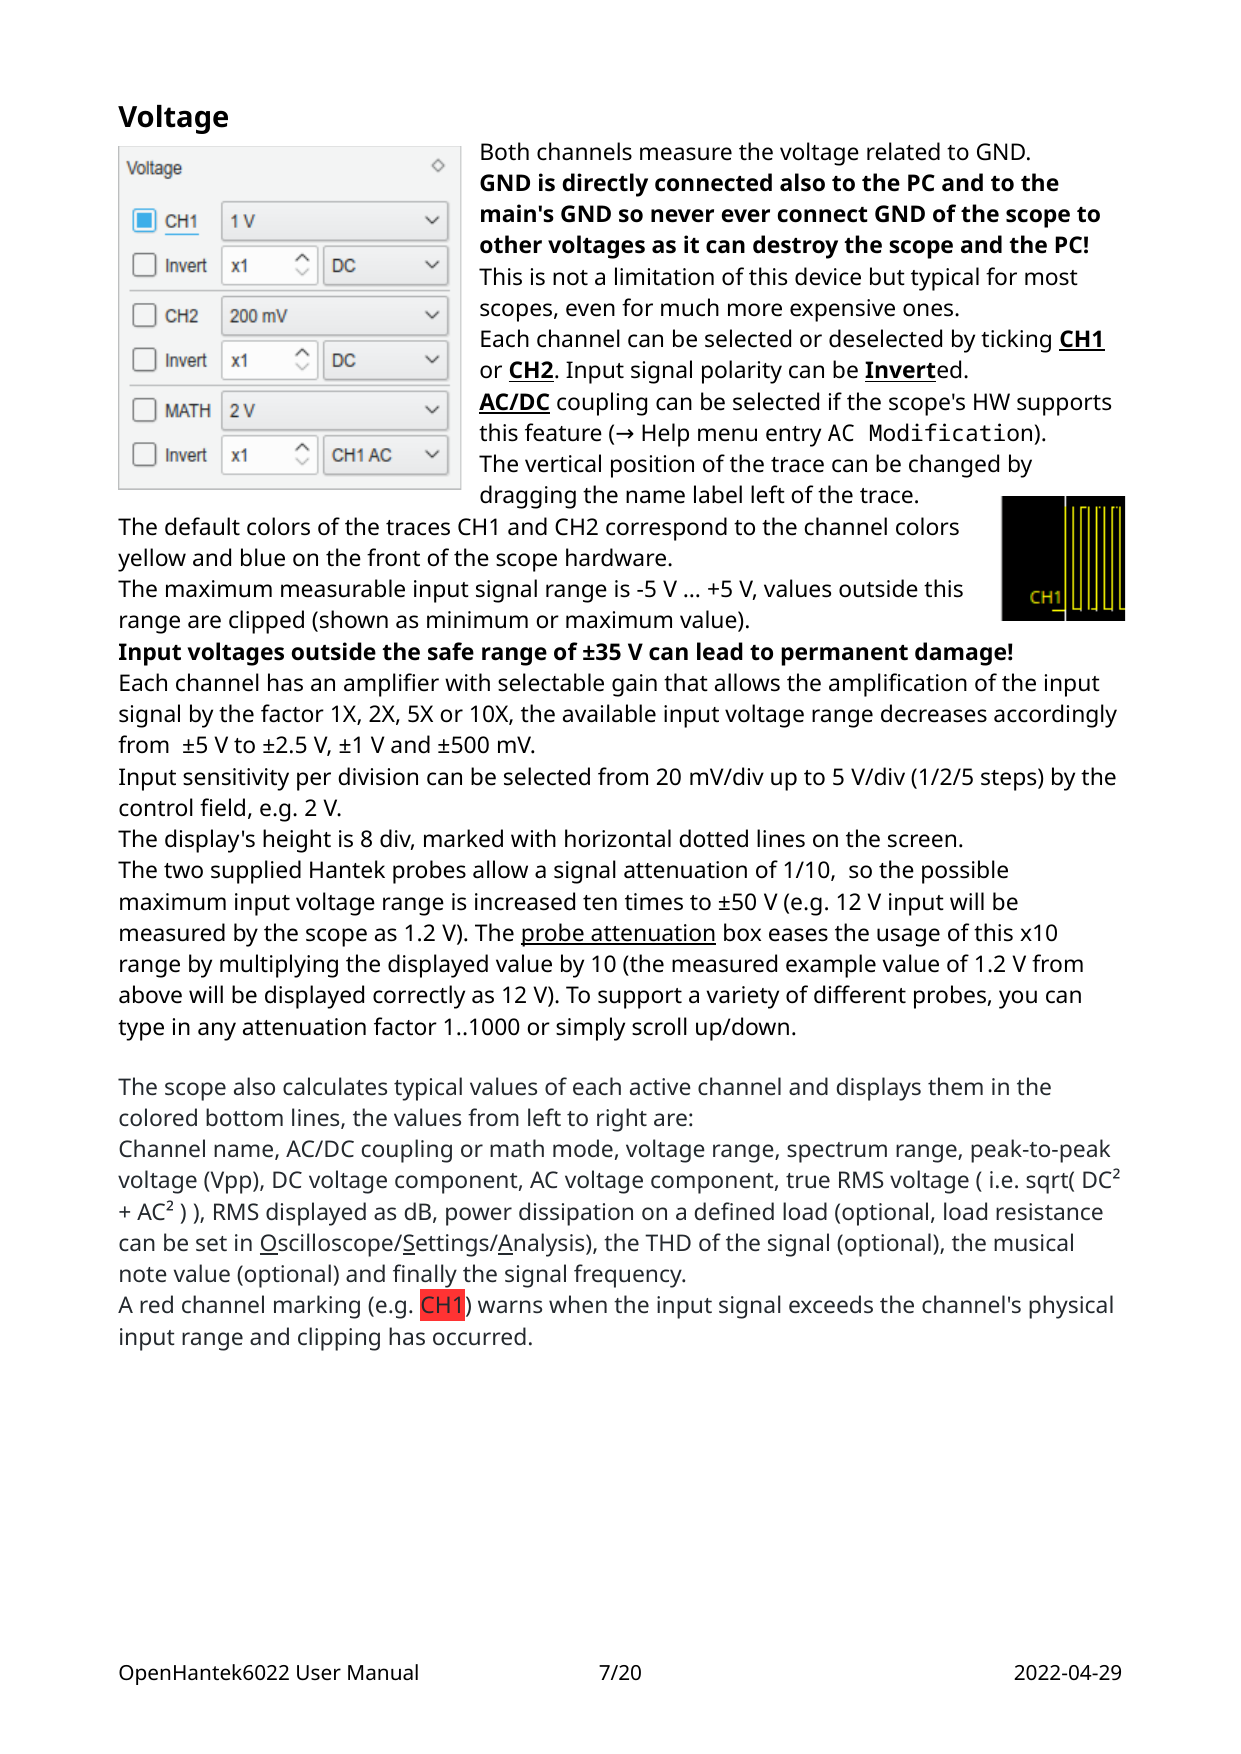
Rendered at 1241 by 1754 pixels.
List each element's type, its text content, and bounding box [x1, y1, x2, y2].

subtitle Voltage [118, 96, 1122, 136]
text GND is directly connected also to the PC and to the main's GND so never ever connect GND of the scope to other voltages as it can destroy the scope and the PC! [462, 167, 1122, 261]
text The maximum measurable input signal range is -5 V … +5 V, values outside this range are clipped (shown as minimum or maximum value). [118, 573, 1122, 636]
text The default colors of the traces CH1 and CH2 correspond to the channel colors yellow and blue on the front of the scope hardware. [118, 511, 1000, 573]
text The display's height is 8 div, marked with horizontal dotted lines on the screen. [118, 823, 1122, 854]
text The vertical position of the trace can be changed by dragging the name label left of the trace. [118, 448, 1122, 511]
text Each channel has an amplifier with selectable gain that allows the amplification of the input signal by the factor 1X, 2X, 5X or 10X, the available input voltage range decreases accordingly from ±5 V to ±2.5 V, ±1 V and ±500 mV. [118, 667, 1122, 761]
picture [1000, 496, 1024, 602]
text This is not a limitation of this device but typical for most scopes, even for much more expensive ones. [462, 261, 1122, 323]
text Each channel can be selected or deselected by ticking CH1 or CH2. Input signal polarity can be Inverted. [462, 323, 1122, 386]
text The two supplied Hantek probes allow a signal attenuation of 1/10, so the possible maximum input voltage range is increased ten times to ±50 V (e.g. 12 V input will be measured by the scope as 1.2 V). The probe attenuation box eases the usage of this x10 range by multiplying the displayed value by 10 (the measured example value of 1.2 V from above will be displayed correctly as 12 V). To support a variety of different probes, you can type in any attenuation factor 1..1000 or simply scroll up/down. [118, 854, 1122, 1042]
picture [118, 146, 462, 490]
text A red channel marking (e.g. CH1) warns when the input signal exceeds the channel's physical input range and clipping has occurred. [118, 1289, 1122, 1352]
text [1024, 511, 1122, 573]
text Input voltages outside the safe range of ±35 V can lead to permanent damage! [118, 636, 1122, 667]
text Both channels measure the voltage related to GND. [118, 136, 1122, 167]
text Channel name, AC/DC coupling or math mode, voltage range, spectrum range, peak-to-peak voltage (Vpp), DC voltage component, AC voltage component, true RMS voltage ( i.e. sqrt( DC² + AC² ) ), RMS displayed as dB, power dissipation on a defined load (optional, load resistance can be set in Oscilloscope/Settings/Analysis), the THD of the signal (optional), the musical note value (optional) and finally the signal frequency. [118, 1133, 1122, 1289]
text Input sensitivity per division can be selected from 20 mV/div up to 5 V/div (1/2/5 steps) by the control field, e.g. 2 V. [118, 761, 1122, 823]
text AC/DC coupling can be selected if the scope's HW supports this feature (→ Help menu entry AC Modification). [462, 386, 1122, 448]
text The scope also calculates typical values of each active channel and displays them in the colored bottom lines, the values from left to right are: [118, 1071, 1122, 1133]
